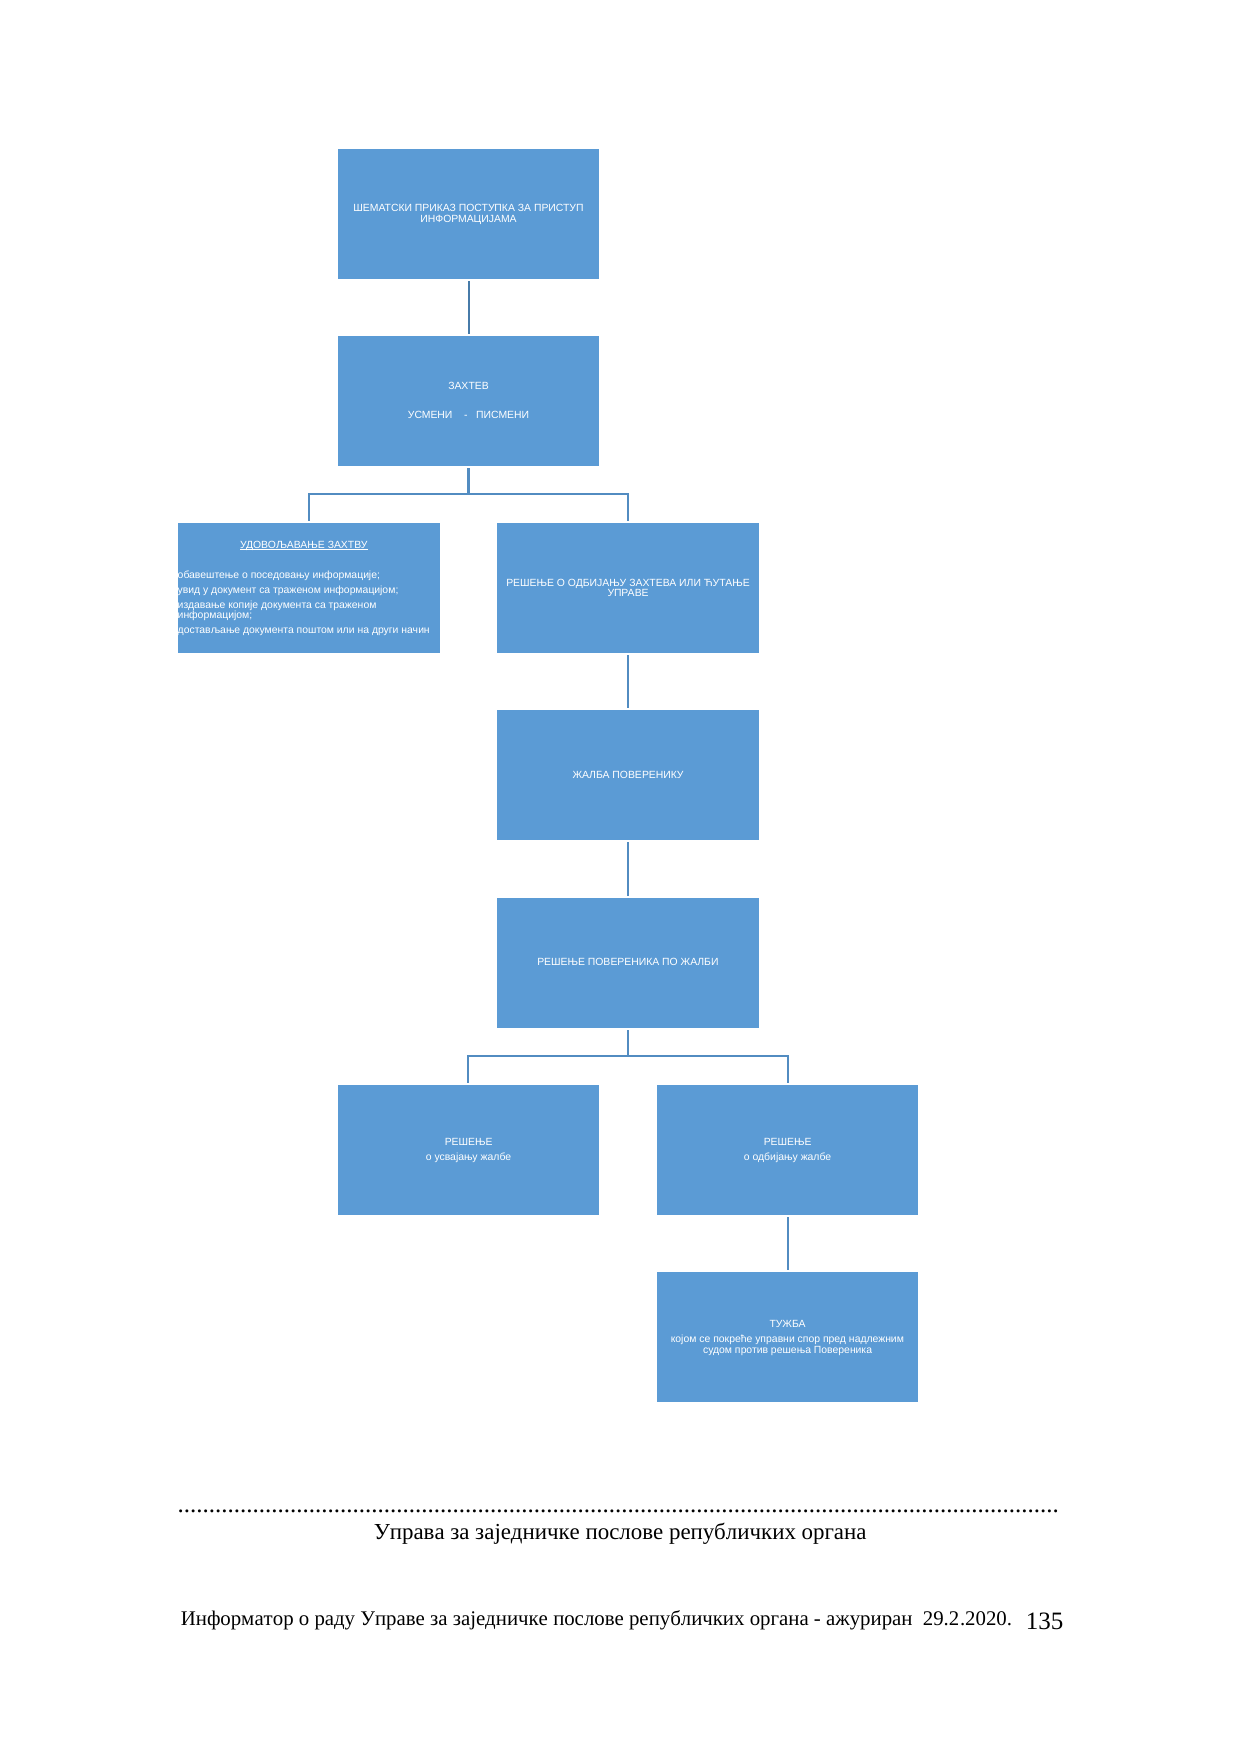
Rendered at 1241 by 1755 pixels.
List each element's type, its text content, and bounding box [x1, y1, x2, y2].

text Управа за заједничке послове републичких органа [177, 1518, 1063, 1544]
text ............................................................................................................................................. [177, 1489, 1063, 1518]
